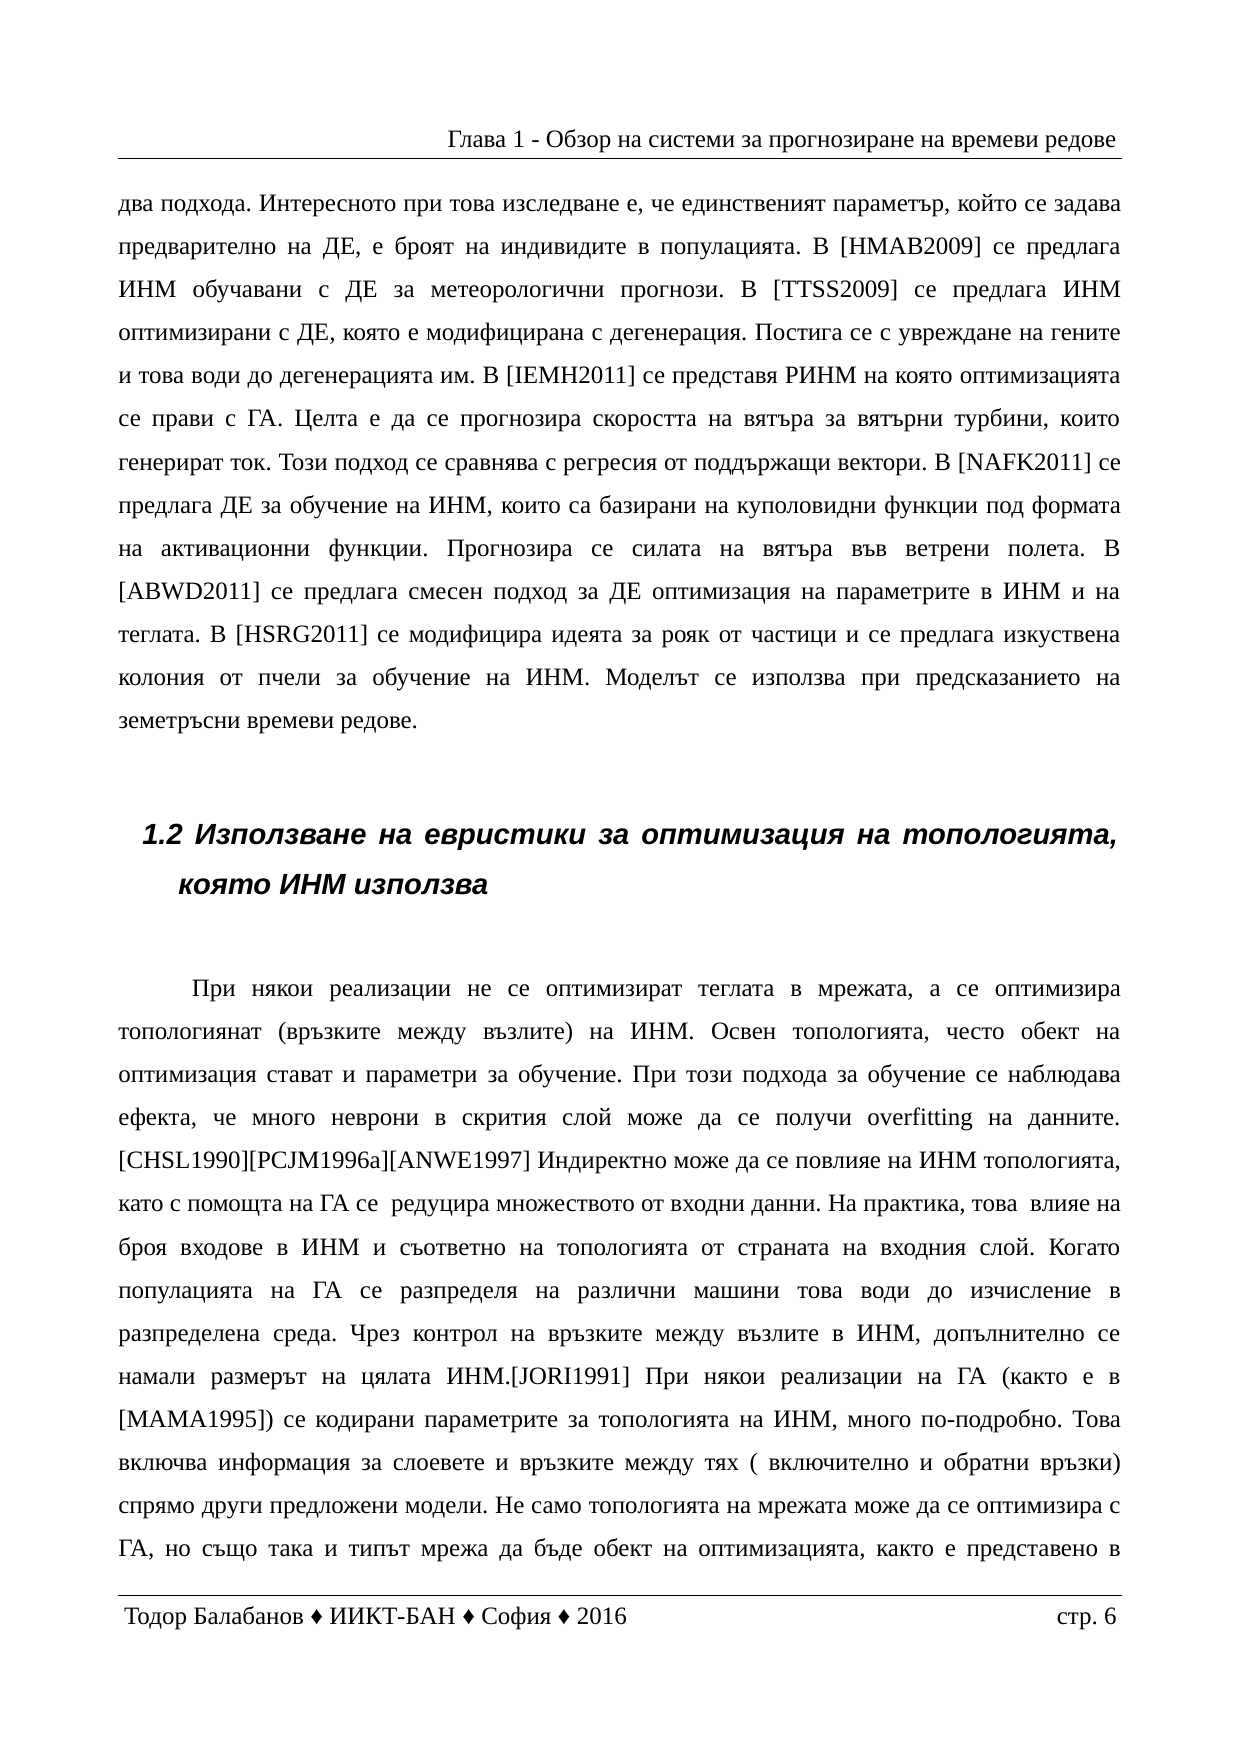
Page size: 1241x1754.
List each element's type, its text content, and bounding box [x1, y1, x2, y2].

subtitle 1.2 Използване на евристики за оптимизация на топологията, която ИНМ използва [118, 817, 1122, 901]
text два подхода. Интересното при това изследване е, че единственият параметър, който се задава предварително на ДЕ, е броят на индивидите в популацията. В [HMAB2009] се предлага ИНМ обучавани с ДЕ за метеорологични прогнози. В [TTSS2009] се предлага ИНМ оптимизирани с ДЕ, която е модифицирана с дегенерация. Постига се с увреждане на гените и това води до дегенерацията им. В [IEMH2011] се представя РИНМ на която оптимизацията се прави с ГА. Целта е да се прогнозира скоростта на вятъра за вятърни турбини, които генерират ток. Този подход се сравнява с регресия от поддържащи вектори. В [NAFK2011] се предлага ДЕ за обучение на ИНМ, които са базирани на куполовидни функции под формата на активационни функции. Прогнозира се силата на вятъра във ветрени полета. В [ABWD2011] се предлага смесен подход за ДЕ оптимизация на параметрите в ИНМ и на теглата. В [HSRG2011] се модифицира идеята за рояк от частици и се предлага изкуствена колония от пчели за обучение на ИНМ. Моделът се използва при предсказанието на земетръсни времеви редове. [118, 188, 1122, 734]
text При някои реализации не се оптимизират теглата в мрежата, а се оптимизира топологиянат (връзките между възлите) на ИНМ. Освен топологията, често обект на оптимизация стават и параметри за обучение. При този подхода за обучение се наблюдава ефекта, че много неврони в скрития слой може да се получи overfitting на данните. [CHSL1990][PCJM1996a][ANWE1997] Индиректно може да се повлияе на ИНМ топологията, като с помощта на ГА се редуцира множеството от входни данни. На практика, това влияе на броя входове в ИНМ и съответно на топологията от страната на входния слой. Когато популацията на ГА се разпределя на различни машини това води до изчисление в разпределена среда. Чрез контрол на връзките между възлите в ИНМ, допълнително се намали размерът на цялата ИНМ.[JORI1991] При някои реализации на ГА (както е в [MAMA1995]) се кодирани параметрите за топологията на ИНМ, много по-подробно. Това включва информация за слоевете и връзките между тях ( включително и обратни връзки) спрямо други предложени модели. Не само топологията на мрежата може да се оптимизира с ГА, но също така и типът мрежа да бъде обект на оптимизацията, както е представено в [118, 973, 1122, 1562]
